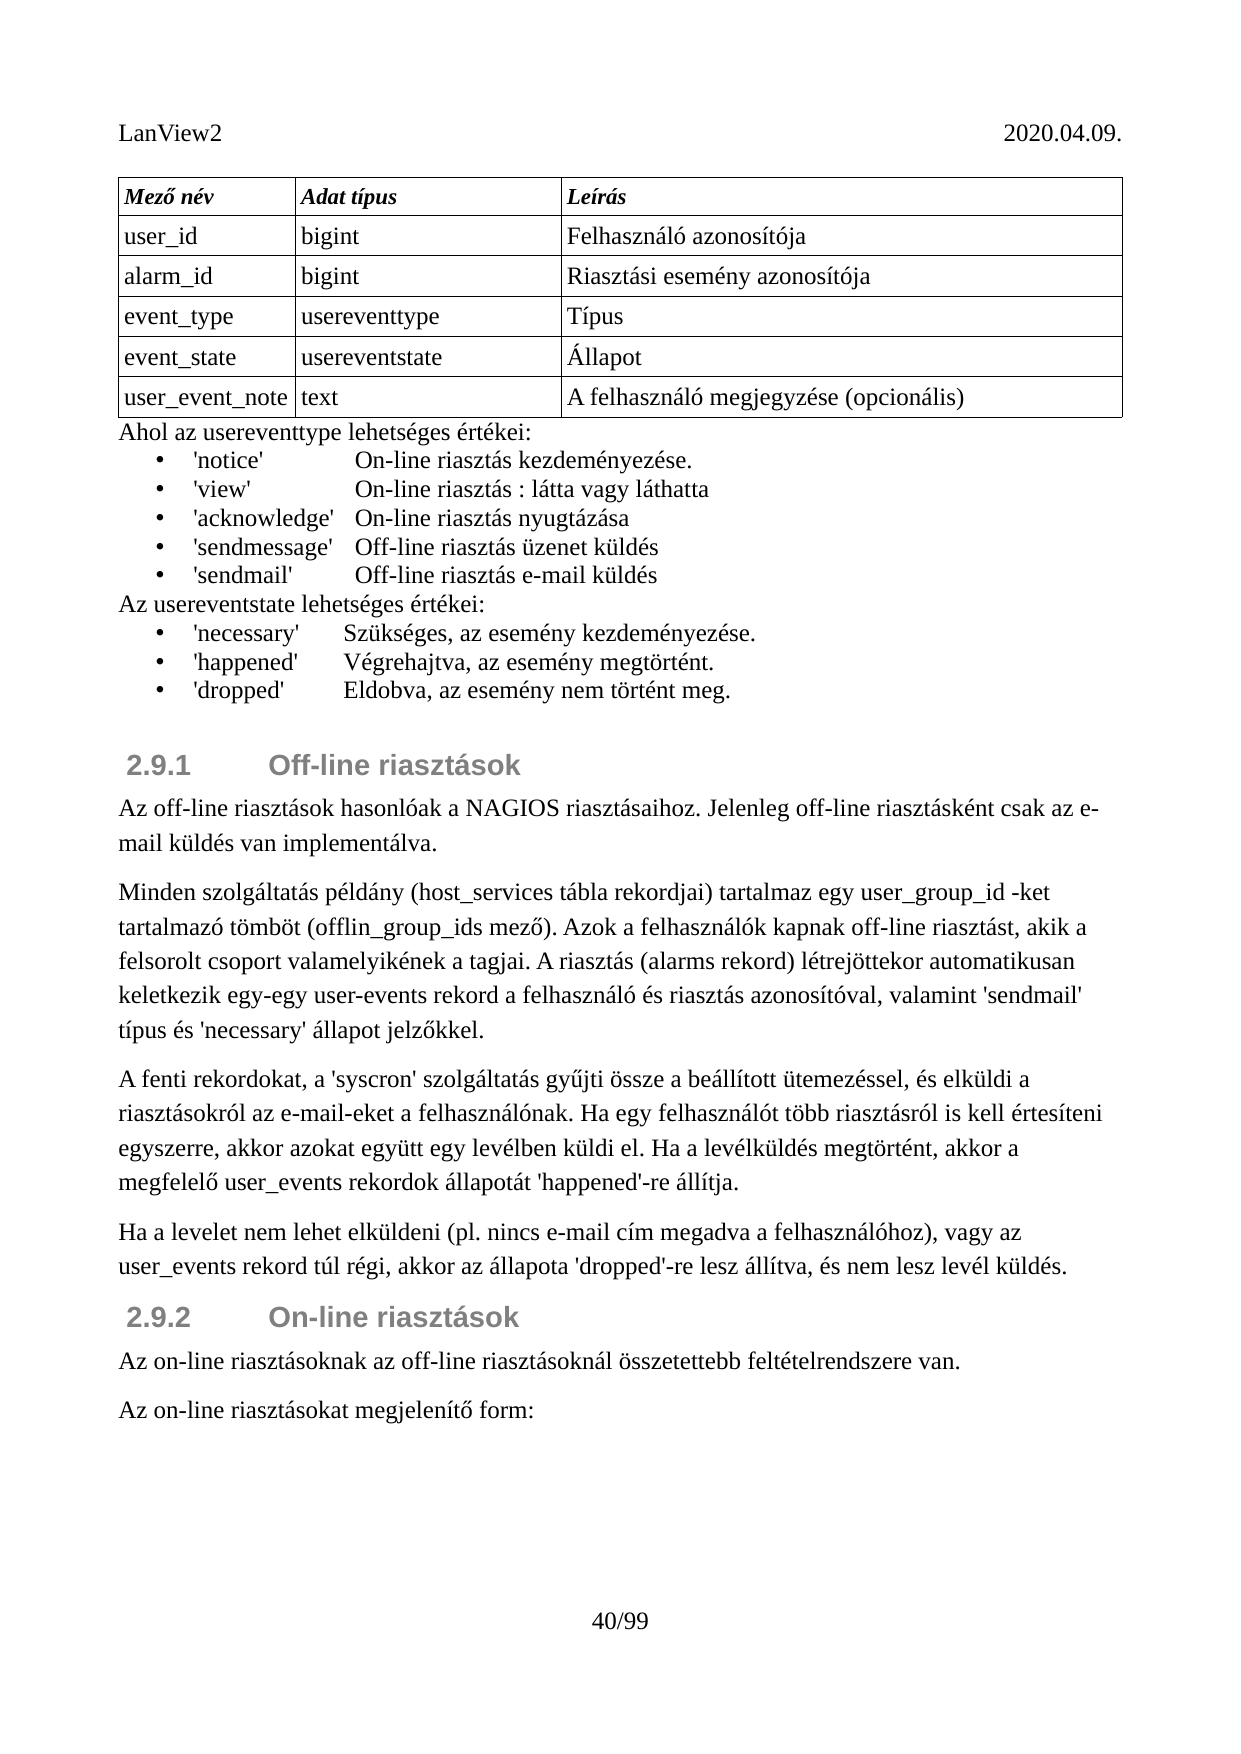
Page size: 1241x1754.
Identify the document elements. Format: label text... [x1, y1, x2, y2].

table_cell user_event_note [119, 377, 295, 417]
table_cell alarm_id [119, 256, 295, 296]
table_cell bigint [296, 216, 561, 255]
list 'sendmessage' Off-line riasztás üzenet küldés [156, 532, 1122, 560]
table_cell Felhasználó azonosítója [562, 216, 1122, 255]
table_cell text [296, 377, 561, 417]
text Ha a levelet nem lehet elküldeni (pl. nincs e-mail cím megadva a felhasználóhoz), vagy az user_events rekord túl régi, akkor az állapota 'dropped'-re lesz állítva, és nem lesz levél küldés. [118, 1217, 1122, 1280]
table_cell user_id [119, 216, 295, 255]
text Minden szolgáltatás példány (host_services tábla rekordjai) tartalmaz egy user_group_id -ket tartalmazó tömböt (offlin_group_ids mező). Azok a felhasználók kapnak off-line riasztást, akik a felsorolt csoport valamelyikének a tagjai. A riasztás (alarms rekord) létrejöttekor automatikusan keletkezik egy-egy user-events rekord a felhasználó és riasztás azonosítóval, valamint 'sendmail' típus és 'necessary' állapot jelzőkkel. [118, 877, 1122, 1044]
text Az on-line riasztásokat megjelenítő form: [118, 1395, 1122, 1424]
list 'happened' Végrehajtva, az esemény megtörtént. [156, 647, 1122, 675]
text A fenti rekordokat, a 'syscron' szolgáltatás gyűjti össze a beállított ütemezéssel, és elküldi a riasztásokról az e-mail-eket a felhasználónak. Ha egy felhasználót több riasztásról is kell értesíteni egyszerre, akkor azokat együtt egy levélben küldi el. Ha a levélküldés megtörtént, akkor a megfelelő user_events rekordok állapotát 'happened'-re állítja. [118, 1064, 1122, 1196]
table_header Leírás [562, 178, 1122, 215]
list 'view' On-line riasztás : látta vagy láthatta [156, 474, 1122, 503]
table_header Mező név [119, 178, 295, 215]
table_cell A felhasználó megjegyzése (opcionális) [562, 377, 1122, 417]
table_cell Állapot [562, 337, 1122, 376]
table_cell event_type [119, 297, 295, 336]
text Az on-line riasztásoknak az off-line riasztásoknál összetettebb feltételrendszere van. [118, 1346, 1122, 1375]
table_cell bigint [296, 256, 561, 296]
table_cell event_state [119, 337, 295, 376]
text Az usereventstate lehetséges értékei: [118, 589, 1122, 618]
text Ahol az usereventtype lehetséges értékei: [118, 418, 1122, 445]
table_cell Riasztási esemény azonosítója [562, 256, 1122, 296]
list 'notice' On-line riasztás kezdeményezése. [156, 445, 1122, 474]
table_cell usereventtype [296, 297, 561, 336]
text Az off-line riasztások hasonlóak a NAGIOS riasztásaihoz. Jelenleg off-line riasztásként csak az e-mail küldés van implementálva. [118, 793, 1122, 857]
list 'sendmail' Off-line riasztás e-mail küldés [156, 560, 1122, 589]
subtitle Off-line riasztások [118, 747, 1122, 781]
list 'necessary' Szükséges, az esemény kezdeményezése. [156, 618, 1122, 647]
list 'acknowledge' On-line riasztás nyugtázása [156, 503, 1122, 532]
table_cell Típus [562, 297, 1122, 336]
list 'dropped' Eldobva, az esemény nem történt meg. [156, 675, 1122, 704]
table_cell usereventstate [296, 337, 561, 376]
subtitle On-line riasztások [118, 1300, 1122, 1334]
table_header Adat típus [296, 178, 561, 215]
